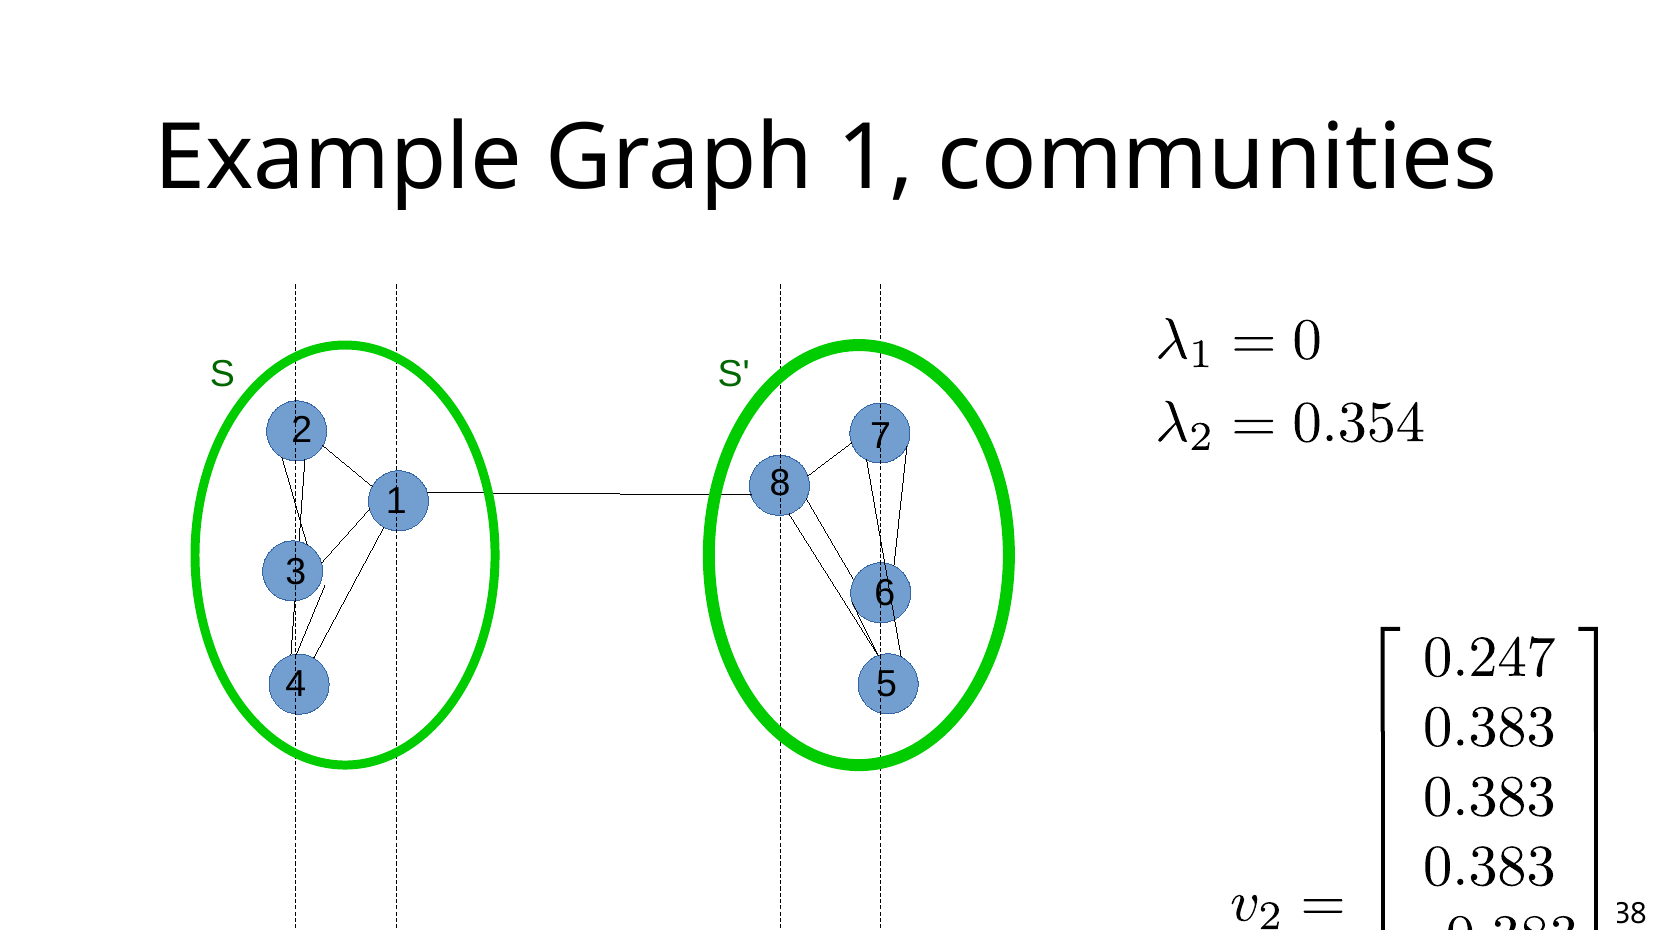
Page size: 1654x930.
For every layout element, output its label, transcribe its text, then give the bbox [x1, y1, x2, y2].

text_box 6 [859, 564, 910, 621]
text_box 2 [276, 401, 327, 459]
text_box [322, 664, 330, 704]
text_box [422, 482, 429, 520]
text_box [1155, 400, 1426, 450]
text_box 8 [754, 454, 806, 512]
text_box 7 [855, 407, 906, 464]
text_box 5 [861, 655, 912, 713]
text_box [912, 665, 919, 702]
text_box [1230, 626, 1617, 930]
text_box [262, 551, 270, 591]
title Example Graph 1, communities [82, 49, 1571, 257]
text_box 3 [270, 543, 322, 600]
text_box [865, 403, 895, 407]
text_box [765, 512, 794, 516]
text_box [849, 416, 855, 450]
text_box S' [702, 344, 765, 402]
text_box [266, 409, 276, 453]
text_box 1 [370, 472, 422, 529]
text_box [749, 469, 754, 502]
text_box [806, 471, 810, 498]
text_box S [195, 344, 250, 402]
text_box [1155, 318, 1322, 368]
text_box 4 [270, 655, 322, 713]
text_box [850, 572, 859, 614]
text_box [906, 418, 910, 447]
